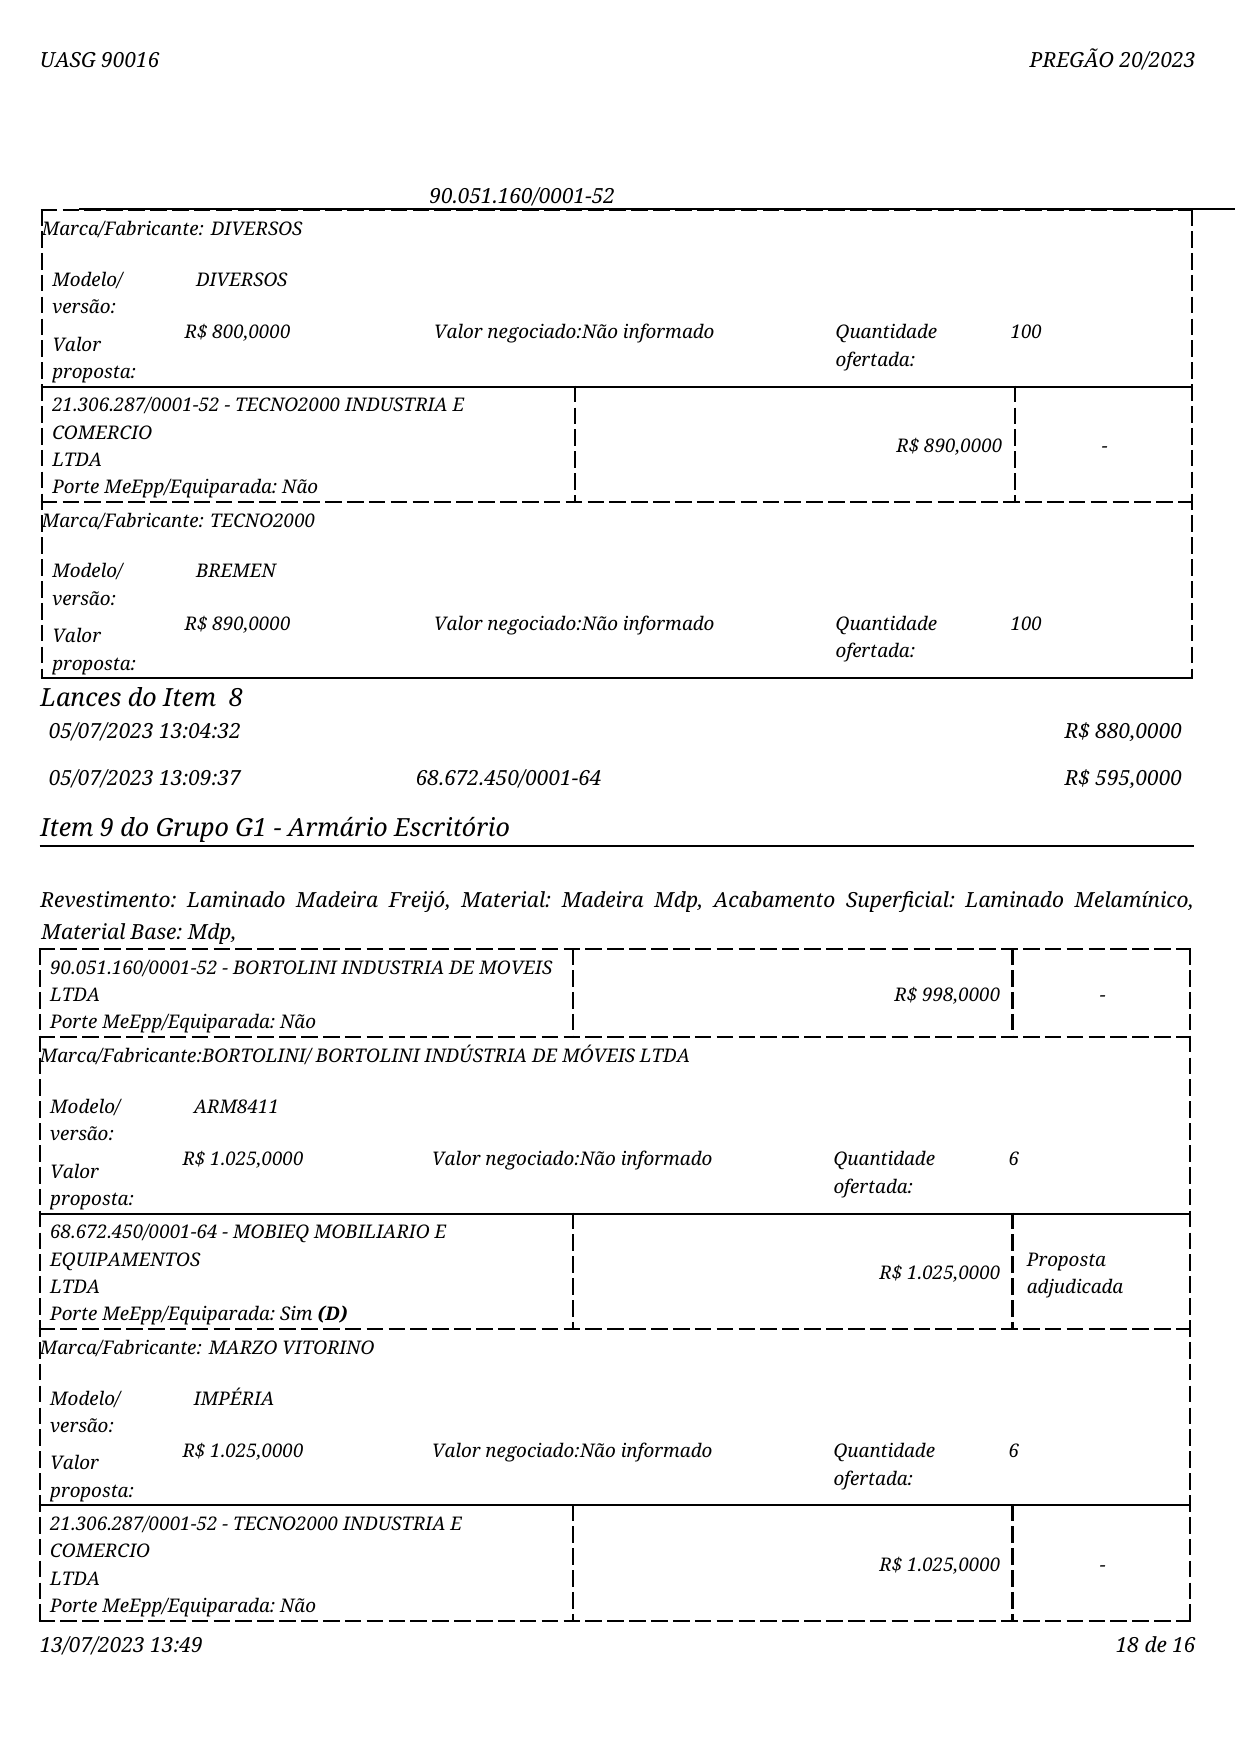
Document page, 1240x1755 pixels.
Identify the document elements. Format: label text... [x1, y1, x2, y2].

table_cell R$ 1.025,0000 [833, 1506, 1012, 1620]
table_cell 68.672.450/0001-64 - MOBIEQ MOBILIARIO E EQUIPAMENTOS LTDA Porte MeEpp/Equiparada: Sim (D) [40, 1215, 573, 1328]
table_cell [833, 1328, 1027, 1381]
table_cell [573, 1506, 833, 1620]
table_cell 21.306.287/0001-52 - TECNO2000 INDUSTRIA E COMERCIO LTDA Porte MeEpp/Equiparada: Não [40, 1506, 573, 1620]
table_cell Modelo/versão: Valor proposta: [40, 1381, 182, 1504]
table_cell ARM8411 [182, 1089, 833, 1139]
table_cell [1013, 1215, 1027, 1328]
table_cell 6 [998, 1431, 1027, 1504]
table_cell Marca/Fabricante: MARZO VITORINO [40, 1328, 833, 1381]
table_cell - [1015, 388, 1192, 501]
table_cell Modelo/versão: Valor proposta: [42, 262, 184, 386]
table_cell 100 [1000, 604, 1192, 677]
table_cell R$ 890,0000 [835, 388, 1014, 501]
table_cell [1027, 1381, 1189, 1431]
table_cell [1027, 1089, 1189, 1139]
table_cell [1027, 1140, 1189, 1212]
table_header R$ 998,0000 [833, 948, 1012, 1036]
table_cell [1013, 1506, 1027, 1620]
table_cell Marca/Fabricante: DIVERSOS [42, 209, 835, 262]
table_cell 100 [1000, 313, 1192, 386]
table_cell [1027, 1036, 1189, 1089]
table_cell IMPÉRIA [182, 1381, 833, 1431]
table_cell - [1027, 1506, 1189, 1620]
text Lances do Item 8 [40, 679, 1198, 713]
table_cell Marca/Fabricante: TECNO2000 [42, 501, 835, 554]
table_cell [833, 1089, 1027, 1139]
table_cell Quantidade ofertada: [835, 313, 1000, 386]
table_cell Modelo/versão: Valor proposta: [42, 554, 184, 677]
table_cell Quantidade ofertada: [835, 604, 1000, 677]
table_cell [835, 262, 1192, 312]
table_cell 21.306.287/0001-52 - TECNO2000 INDUSTRIA E COMERCIO LTDA Porte MeEpp/Equiparada: Não [42, 388, 575, 501]
table_cell [1027, 1431, 1189, 1504]
table_cell 6 [998, 1140, 1027, 1212]
table_cell R$ 800,0000 Valor negociado: Não informado [184, 313, 835, 386]
table_cell DIVERSOS [184, 262, 835, 312]
table_header 90.051.160/0001-52 - BORTOLINI INDUSTRIA DE MOVEIS LTDA Porte MeEpp/Equiparada: Não [40, 948, 573, 1036]
table_cell R$ 1.025,0000 [833, 1215, 1012, 1328]
table_cell [833, 1381, 1027, 1431]
table_cell [575, 388, 835, 501]
table_cell R$ 1.025,0000 Valor negociado: Não informado [182, 1431, 833, 1504]
table_cell [835, 554, 1192, 604]
table_cell Quantidade ofertada: [833, 1140, 998, 1212]
table_cell [835, 501, 1192, 554]
text 05/07/2023 13:09:37 68.672.450/0001-64 R$ 595,0000 [39, 763, 1198, 791]
table_header [573, 948, 833, 1036]
text Item 9 do Grupo G1 - Armário Escritório [40, 810, 1198, 844]
table_cell Proposta adjudicada [1027, 1215, 1189, 1328]
table_cell [573, 1215, 833, 1328]
table_header [1013, 948, 1027, 1036]
table_cell Quantidade ofertada: [833, 1431, 998, 1504]
table_cell R$ 890,0000 Valor negociado: Não informado [184, 604, 835, 677]
table_cell R$ 1.025,0000 Valor negociado: Não informado [182, 1140, 833, 1212]
table_header - [1027, 948, 1189, 1036]
table_cell Marca/Fabricante: BORTOLINI/ BORTOLINI INDÚSTRIA DE MÓVEIS LTDA [40, 1036, 833, 1089]
table_cell Modelo/versão: Valor proposta: [40, 1089, 182, 1212]
table_cell [835, 210, 1192, 262]
table_cell [833, 1036, 1027, 1089]
text Revestimento: Laminado Madeira Freijó, Material: Madeira Mdp, Acabamento Superficial: Laminado Melamínico, Material Base: Mdp, [40, 886, 1197, 945]
text 05/07/2023 13:04:32 R$ 880,0000 [39, 716, 1198, 744]
table_cell BREMEN [184, 554, 835, 604]
table_cell [1027, 1328, 1189, 1381]
